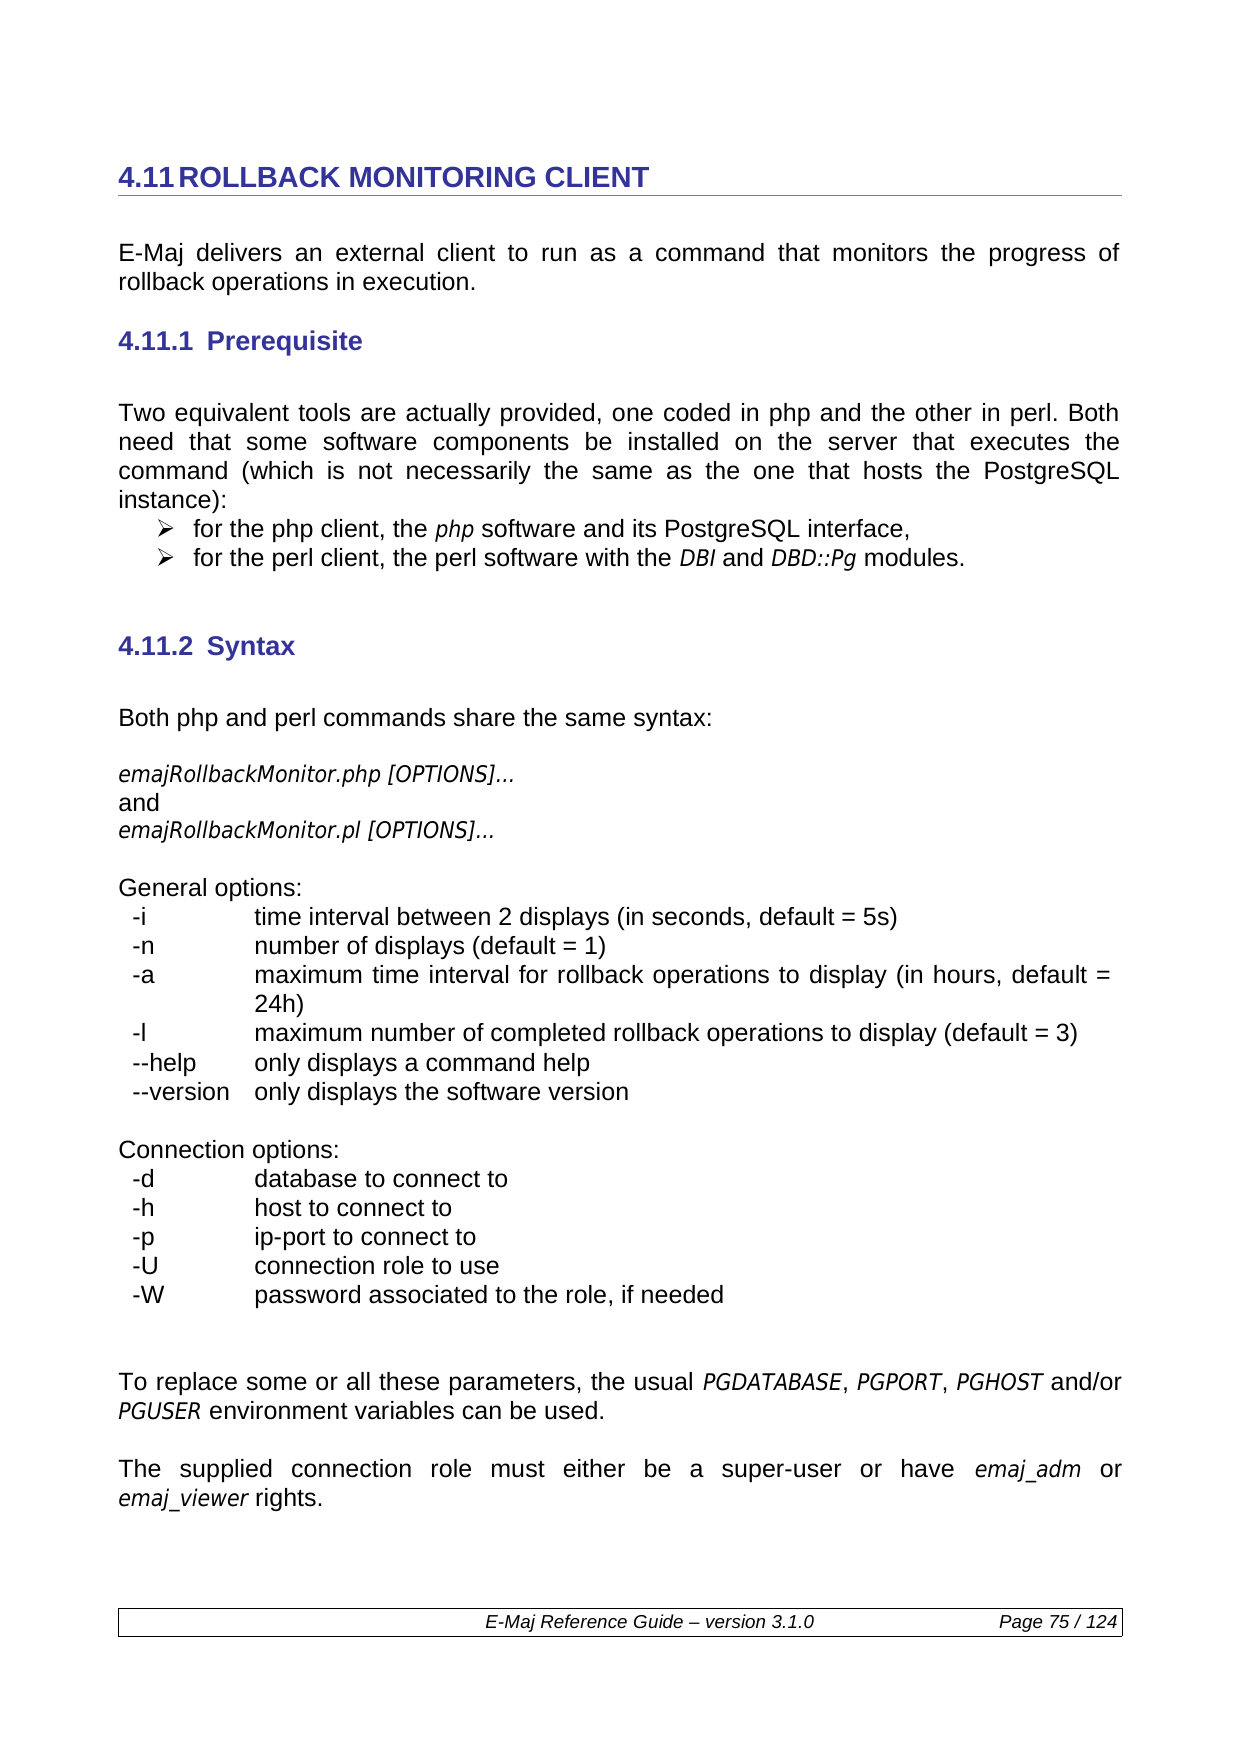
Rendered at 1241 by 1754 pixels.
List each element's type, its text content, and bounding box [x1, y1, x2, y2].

text -d database to connect to [118, 1164, 1122, 1193]
text General options: [118, 873, 1122, 902]
text -l maximum number of completed rollback operations to display (default = 3) [118, 1018, 1122, 1047]
text -W password associated to the role, if needed [118, 1280, 1122, 1309]
text --version only displays the software version [118, 1076, 1122, 1106]
subtitle Syntax [118, 630, 1122, 661]
text emajRollbackMonitor.pl [OPTIONS]... [118, 817, 1122, 844]
text -p ip-port to connect to [118, 1222, 1122, 1251]
list for the perl client, the perl software with the DBI and DBD::Pg modules. [156, 543, 1122, 572]
text -h host to connect to [118, 1193, 1122, 1222]
text and [118, 788, 1122, 817]
text -a maximum time interval for rollback operations to display (in hours, default = 24h) [118, 960, 1122, 1018]
text -i time interval between 2 displays (in seconds, default = 5s) [118, 902, 1122, 931]
text E-Maj delivers an external client to run as a command that monitors the progress of rollback operations in execution. [118, 238, 1122, 296]
text Both php and perl commands share the same syntax: [118, 703, 1122, 732]
text Connection options: [118, 1134, 1122, 1164]
list for the php client, the php software and its PostgreSQL interface, [156, 514, 1122, 543]
text Two equivalent tools are actually provided, one coded in php and the other in perl. Both need that some software components be installed on the server that executes the command (which is not necessarily the same as the one that hosts the PostgreSQL instance): [118, 398, 1122, 514]
text To replace some or all these parameters, the usual PGDATABASE, PGPORT, PGHOST and/or PGUSER environment variables can be used. [118, 1367, 1122, 1425]
text -n number of displays (default = 1) [118, 931, 1122, 960]
subtitle Rollback monitoring client [118, 160, 1122, 195]
text --help only displays a command help [118, 1047, 1122, 1076]
text The supplied connection role must either be a super-user or have emaj_adm or emaj_viewer rights. [118, 1454, 1122, 1512]
subtitle Prerequisite [118, 325, 1122, 356]
text -U connection role to use [118, 1251, 1122, 1280]
text emajRollbackMonitor.php [OPTIONS]... [118, 761, 1122, 788]
